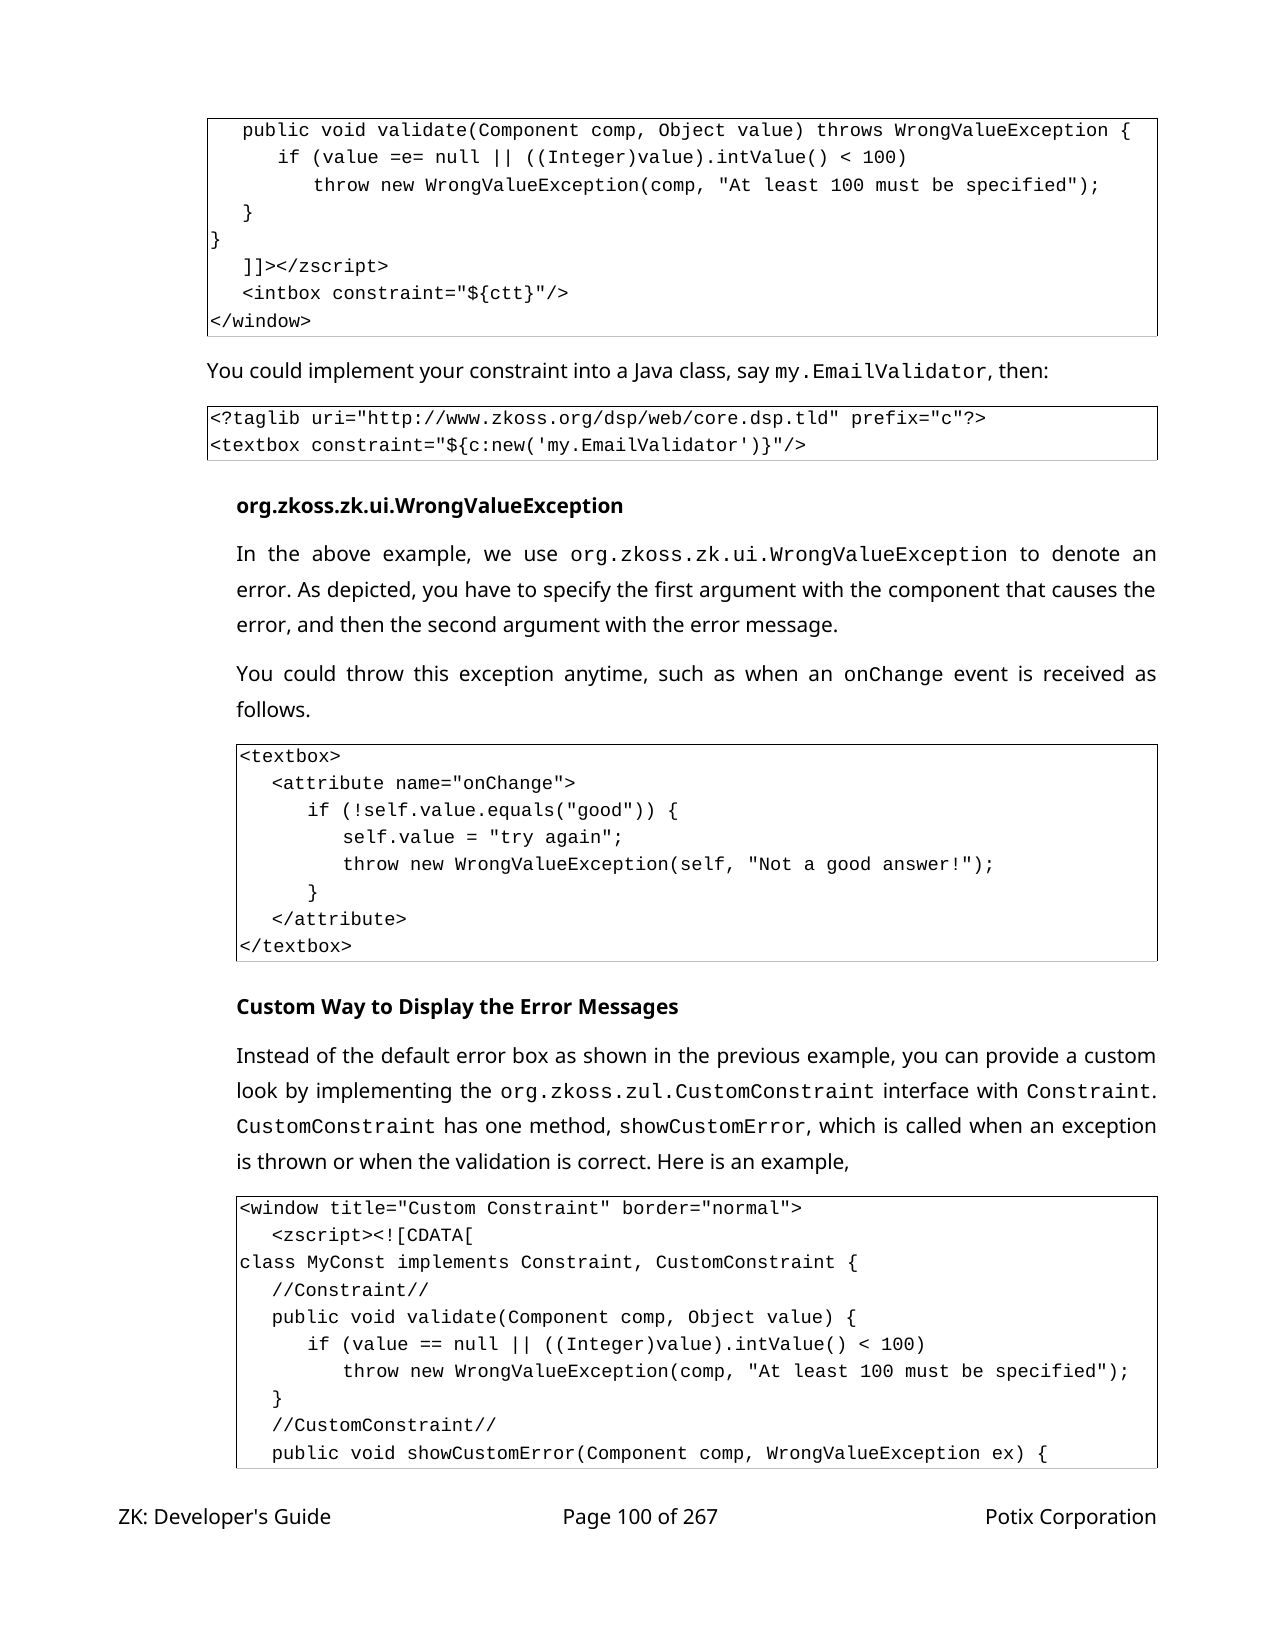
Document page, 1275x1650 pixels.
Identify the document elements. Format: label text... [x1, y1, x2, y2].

text <attribute name="onChange"> [237, 771, 1157, 795]
text } [208, 200, 1157, 224]
text public void validate(Component comp, Object value) throws WrongValueException { [208, 119, 1157, 142]
text throw new WrongValueException(self, "Not a good answer!"); [237, 852, 1157, 877]
text <textbox> [237, 745, 1157, 768]
text class MyConst implements Constraint, CustomConstraint { [237, 1250, 1157, 1274]
text <?taglib uri="http://www.zkoss.org/dsp/web/core.dsp.tld" prefix="c"?> [208, 407, 1157, 430]
text You could implement your constraint into a Java class, say my.EmailValidator, then: [207, 356, 1157, 385]
text if (value == null || ((Integer)value).intValue() < 100) [237, 1332, 1157, 1356]
text public void showCustomError(Component comp, WrongValueException ex) { [237, 1441, 1157, 1468]
subtitle org.zkoss.zk.ui.WrongValueException [236, 491, 1157, 519]
text public void validate(Component comp, Object value) { [237, 1304, 1157, 1329]
text <textbox constraint="${c:new('my.EmailValidator')}"/> [208, 433, 1157, 460]
subtitle Custom Way to Display the Error Messages [236, 992, 1157, 1020]
text throw new WrongValueException(comp, "At least 100 must be specified"); [208, 172, 1157, 197]
text <intbox constraint="${ctt}"/> [208, 281, 1157, 306]
text In the above example, we use org.zkoss.zk.ui.WrongValueException to denote an error. As depicted, you have to specify the first argument with the component that causes the error, and then the second argument with the error message. [236, 539, 1157, 638]
text } [208, 227, 1157, 251]
text self.value = "try again"; [237, 825, 1157, 849]
text } [237, 1386, 1157, 1410]
text } [237, 879, 1157, 904]
text You could throw this exception anytime, such as when an onChange event is received as follows. [236, 659, 1157, 723]
text //Constraint// [237, 1277, 1157, 1302]
text if (value =e= null || ((Integer)value).intValue() < 100) [208, 145, 1157, 169]
text if (!self.value.equals("good")) { [237, 798, 1157, 822]
text ]]></zscript> [208, 254, 1157, 278]
text //CustomConstraint// [237, 1413, 1157, 1438]
text <zscript><![CDATA[ [237, 1223, 1157, 1247]
text throw new WrongValueException(comp, "At least 100 must be specified"); [237, 1359, 1157, 1383]
text </window> [208, 308, 1157, 336]
text </textbox> [237, 934, 1157, 961]
text Instead of the default error box as shown in the previous example, you can provide a custom look by implementing the org.zkoss.zul.CustomConstraint interface with Constraint. CustomConstraint has one method, showCustomError, which is called when an exception is thrown or when the validation is correct. Here is an example, [236, 1041, 1157, 1175]
text </attribute> [237, 907, 1157, 931]
text <window title="Custom Constraint" border="normal"> [237, 1197, 1157, 1220]
